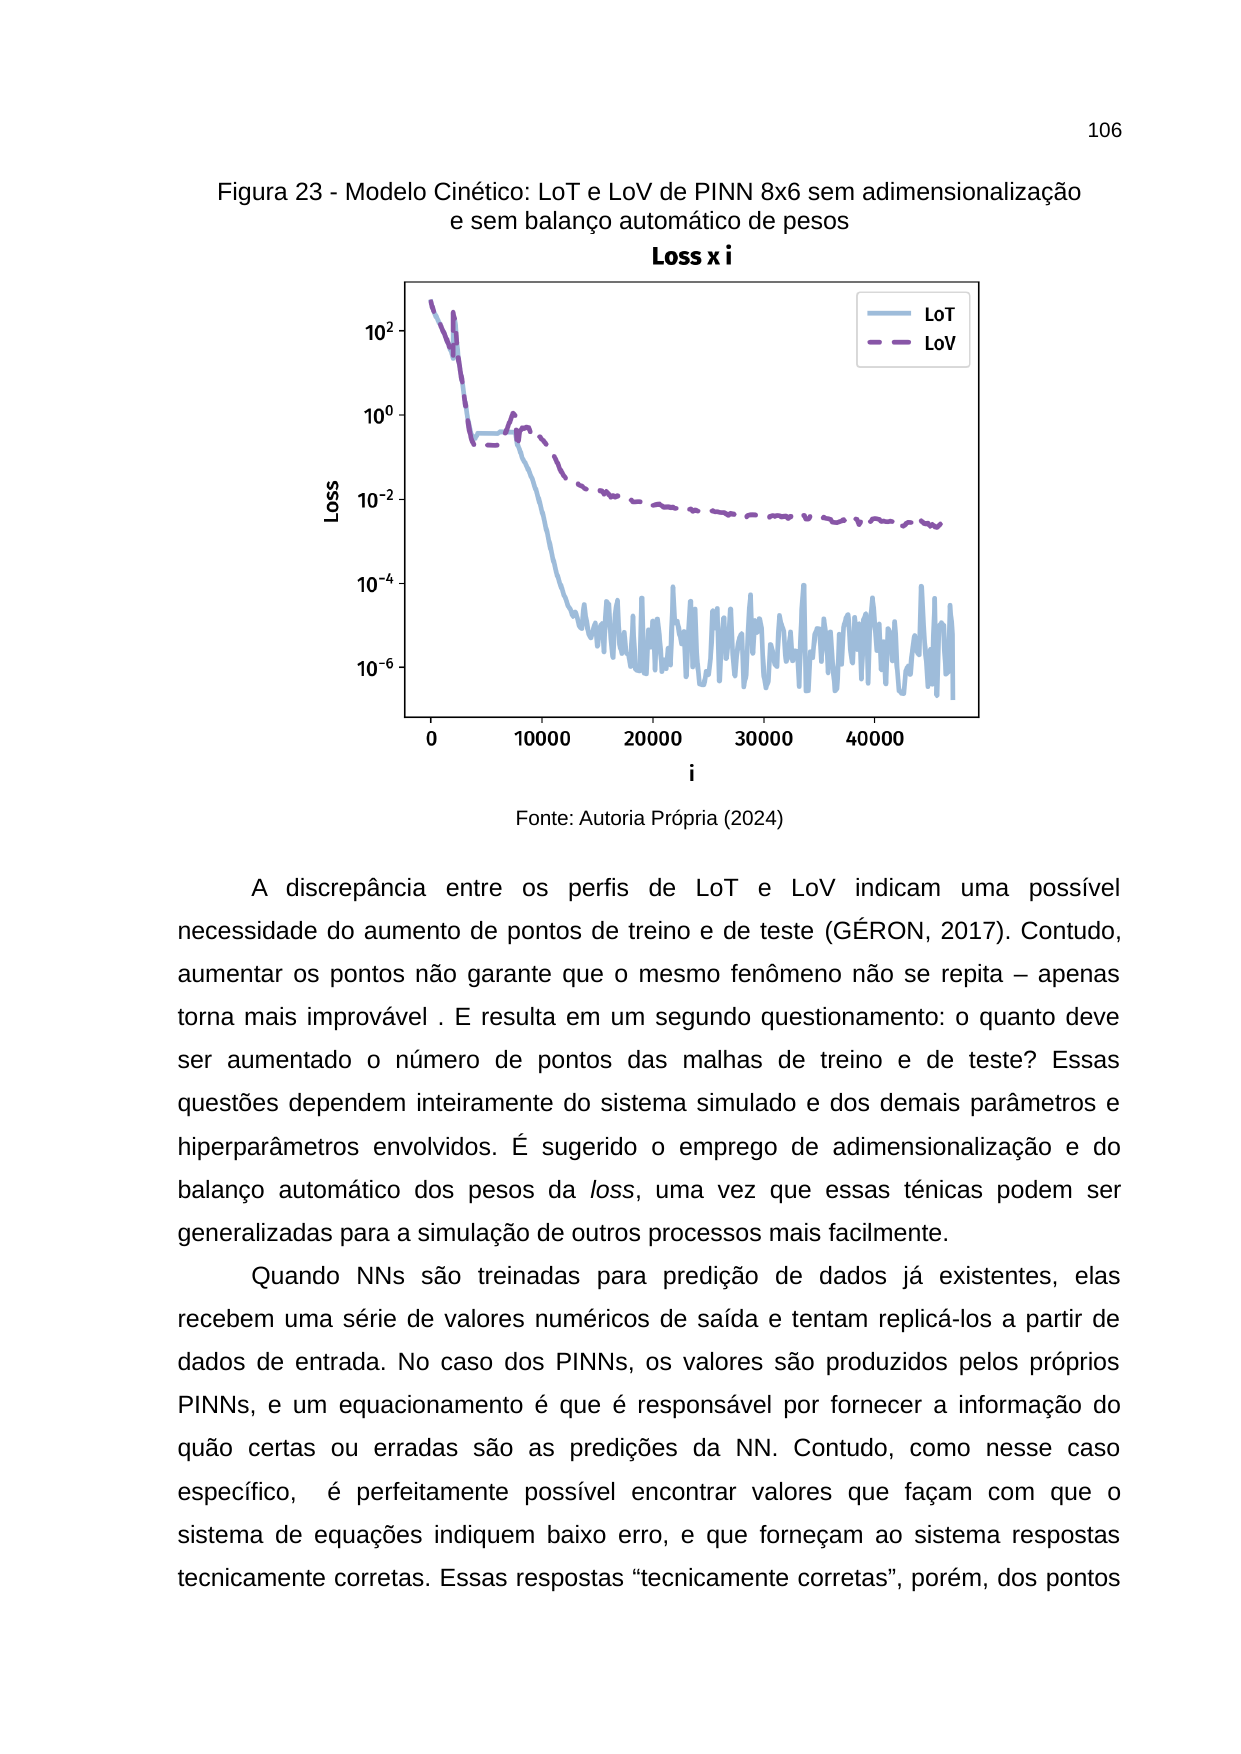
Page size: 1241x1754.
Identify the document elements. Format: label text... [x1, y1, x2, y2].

text Quando NNs são treinadas para predição de dados já existentes, elas recebem uma série de valores numéricos de saída e tentam replicá-los a partir de dados de entrada. No caso dos PINNs, os valores são produzidos pelos próprios PINNs, e um equacionamento é que é responsável por fornecer a informação do quão certas ou erradas são as predições da NN. Contudo, como nesse caso específico, é perfeitamente possível encontrar valores que façam com que o sistema de equações indiquem baixo erro, e que forneçam ao sistema respostas tecnicamente corretas. Essas respostas “tecnicamente corretas”, porém, dos pontos [177, 1261, 1122, 1591]
text A discrepância entre os perfis de LoT e LoV indicam uma possível necessidade do aumento de pontos de treino e de teste (GÉRON, 2017). Contudo, aumentar os pontos não garante que o mesmo fenômeno não se repita – apenas torna mais improvável . E resulta em um segundo questionamento: o quanto deve ser aumentado o número de pontos das malhas de treino e de teste? Essas questões dependem inteiramente do sistema simulado e dos demais parâmetros e hiperparâmetros envolvidos. É sugerido o emprego de adimensionalização e do balanço automático dos pesos da loss, uma vez que essas ténicas podem ser generalizadas para a simulação de outros processos mais facilmente. [177, 873, 1122, 1246]
text Figura 23 - Modelo Cinético: LoT e LoV de PINN 8x6 sem adimensionalização e sem balanço automático de pesos [208, 177, 1091, 234]
picture [309, 234, 990, 797]
text Fonte: Autoria Própria (2024) [177, 177, 1122, 829]
